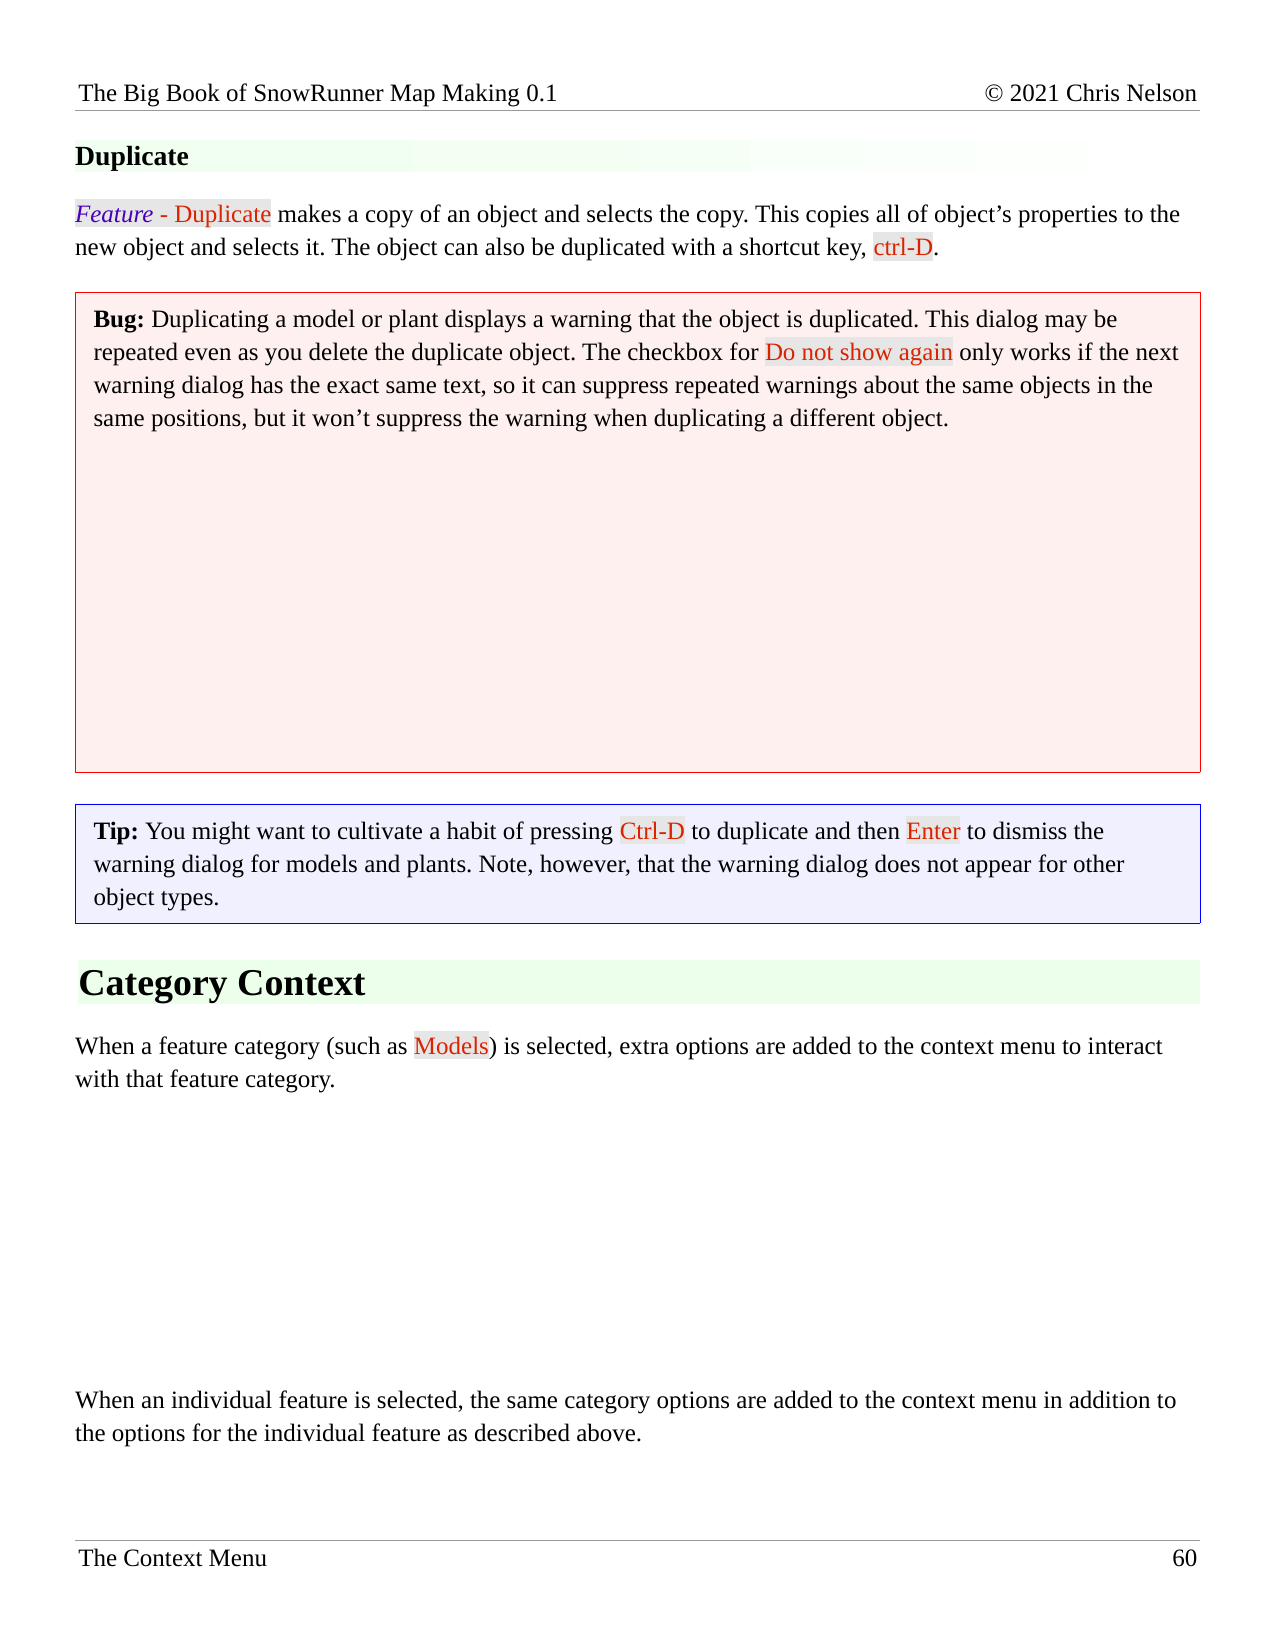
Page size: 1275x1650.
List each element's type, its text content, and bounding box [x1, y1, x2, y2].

subtitle Duplicate [75, 140, 1200, 172]
subtitle Category Context [78, 960, 1200, 1004]
text When a feature category (such as Models) is selected, extra options are added to the context menu to interact with that feature category. [75, 1031, 1200, 1093]
text When an individual feature is selected, the same category options are added to the context menu in addition to the options for the individual feature as described above. [75, 1385, 1200, 1447]
list You might want to cultivate a habit of pressing Ctrl-D to duplicate and then Enter to dismiss the warning dialog for models and plants. Note, however, that the warning dialog does not appear for other object types. [76, 805, 1200, 923]
list Duplicating a model or plant displays a warning that the object is duplicated. This dialog may be repeated even as you delete the duplicate object. The checkbox for Do not show again only works if the next warning dialog has the exact same text, so it can suppress repeated warnings about the same objects in the same positions, but it won’t suppress the warning when duplicating a different object. [76, 293, 1200, 432]
text Feature - Duplicate makes a copy of an object and selects the copy. This copies all of object’s properties to the new object and selects it. The object can also be duplicated with a shortcut key, ctrl-D. [75, 199, 1200, 261]
